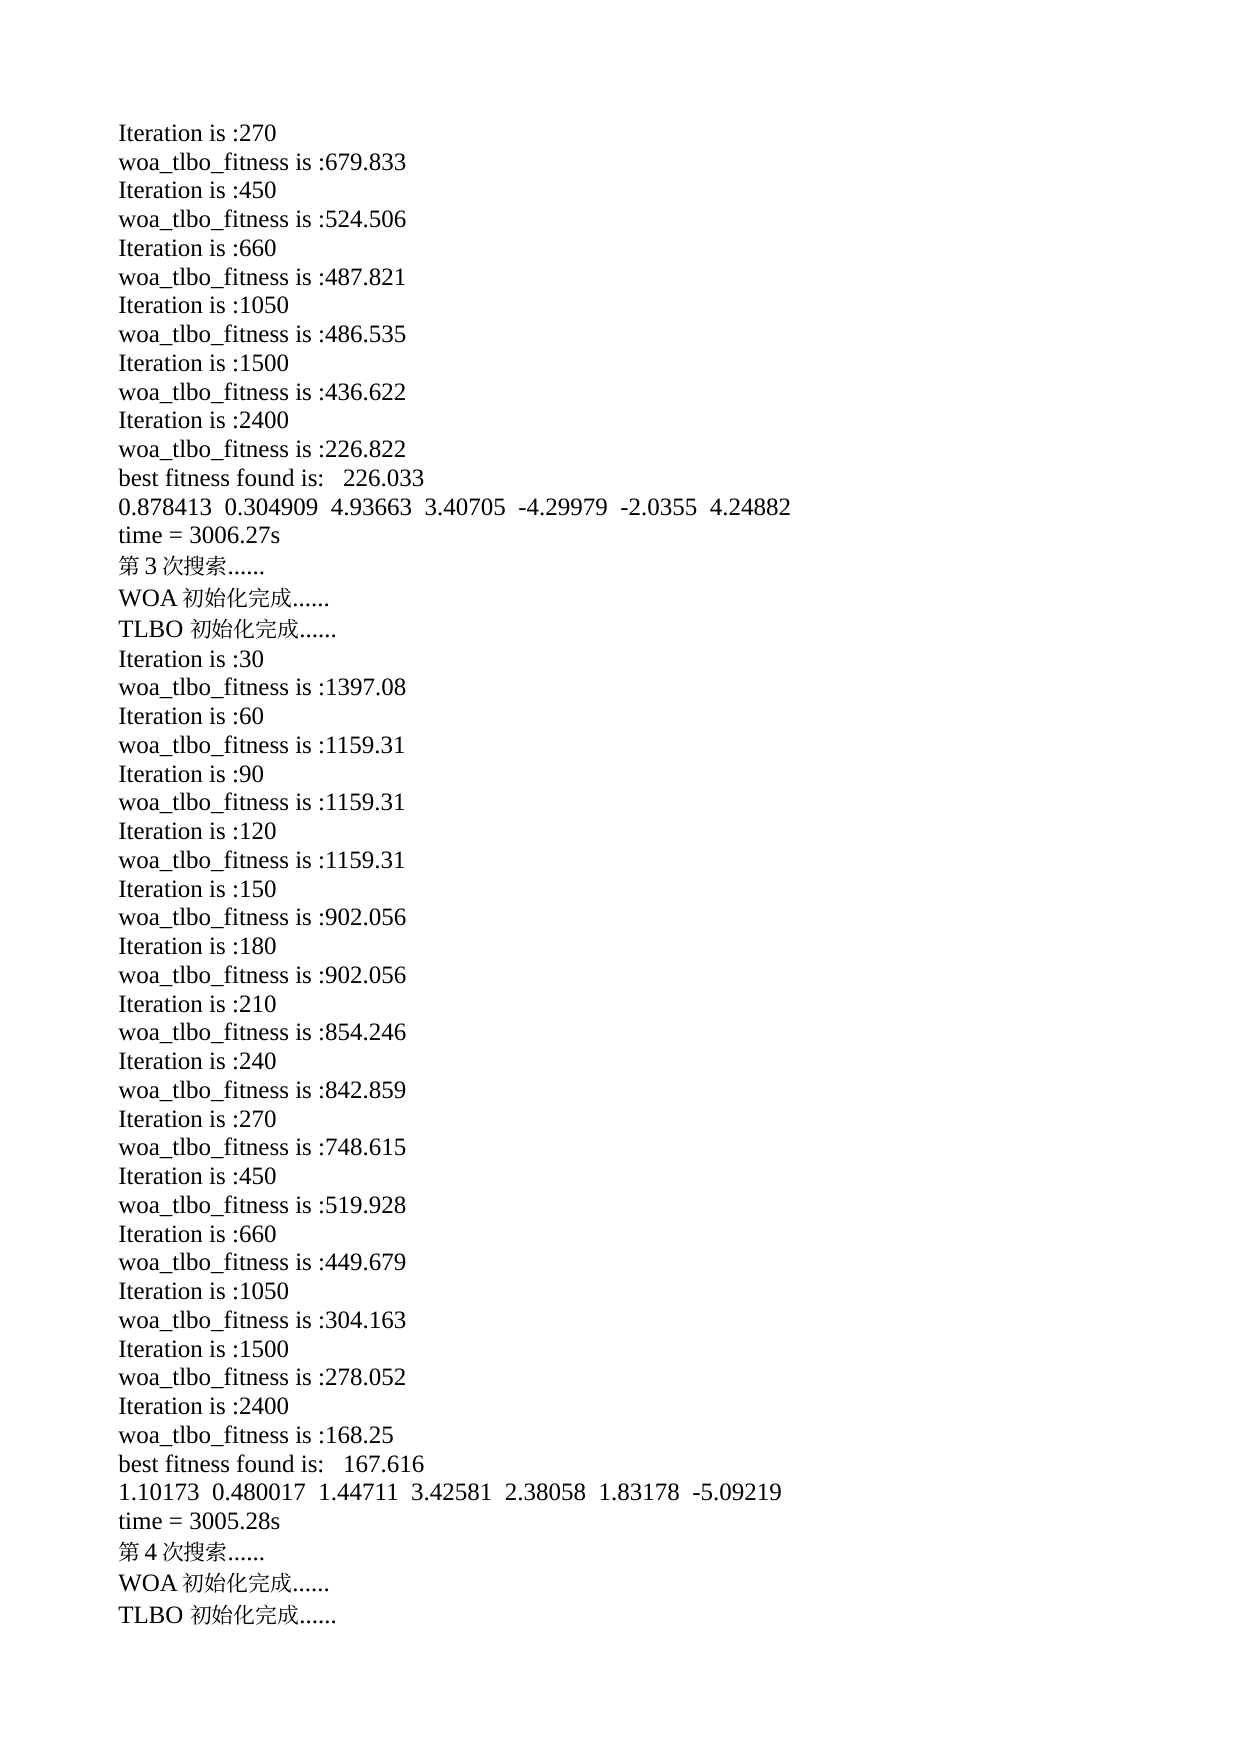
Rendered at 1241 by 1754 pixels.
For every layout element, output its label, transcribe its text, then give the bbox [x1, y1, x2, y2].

text Iteration is :1050 [118, 1276, 1122, 1305]
text Iteration is :210 [118, 989, 1122, 1017]
text best fitness found is: 226.033 [118, 463, 1122, 492]
text woa_tlbo_fitness is :1397.08 [118, 672, 1122, 701]
text woa_tlbo_fitness is :519.928 [118, 1190, 1122, 1219]
text Iteration is :180 [118, 931, 1122, 960]
text Iteration is :450 [118, 176, 1122, 204]
text woa_tlbo_fitness is :168.25 [118, 1420, 1122, 1449]
text Iteration is :120 [118, 816, 1122, 845]
text Iteration is :1050 [118, 291, 1122, 319]
text woa_tlbo_fitness is :902.056 [118, 902, 1122, 931]
text woa_tlbo_fitness is :679.833 [118, 147, 1122, 176]
text woa_tlbo_fitness is :854.246 [118, 1017, 1122, 1046]
text TLBO 初始化完成...... [118, 612, 1122, 644]
text Iteration is :450 [118, 1161, 1122, 1190]
text woa_tlbo_fitness is :487.821 [118, 262, 1122, 291]
text woa_tlbo_fitness is :304.163 [118, 1305, 1122, 1334]
text time = 3005.28s [118, 1506, 1122, 1535]
text woa_tlbo_fitness is :486.535 [118, 319, 1122, 348]
text Iteration is :660 [118, 1219, 1122, 1247]
text 1.10173 0.480017 1.44711 3.42581 2.38058 1.83178 -5.09219 [118, 1477, 1122, 1506]
text woa_tlbo_fitness is :1159.31 [118, 845, 1122, 874]
text woa_tlbo_fitness is :902.056 [118, 960, 1122, 989]
text Iteration is :270 [118, 118, 1122, 147]
text 第3次搜索...... [118, 549, 1122, 581]
text 第4次搜索...... [118, 1535, 1122, 1566]
text Iteration is :2400 [118, 406, 1122, 434]
text 0.878413 0.304909 4.93663 3.40705 -4.29979 -2.0355 4.24882 [118, 492, 1122, 521]
text time = 3006.27s [118, 521, 1122, 549]
text woa_tlbo_fitness is :226.822 [118, 434, 1122, 463]
text woa_tlbo_fitness is :748.615 [118, 1132, 1122, 1161]
text TLBO 初始化完成...... [118, 1598, 1122, 1629]
text WOA 初始化完成...... [118, 1566, 1122, 1598]
text Iteration is :660 [118, 233, 1122, 262]
text Iteration is :150 [118, 874, 1122, 902]
text woa_tlbo_fitness is :436.622 [118, 377, 1122, 406]
text WOA 初始化完成...... [118, 581, 1122, 612]
text woa_tlbo_fitness is :278.052 [118, 1362, 1122, 1391]
text Iteration is :30 [118, 644, 1122, 672]
text woa_tlbo_fitness is :524.506 [118, 204, 1122, 233]
text woa_tlbo_fitness is :1159.31 [118, 787, 1122, 816]
text Iteration is :1500 [118, 1334, 1122, 1362]
text woa_tlbo_fitness is :842.859 [118, 1075, 1122, 1104]
text Iteration is :240 [118, 1046, 1122, 1075]
text Iteration is :1500 [118, 348, 1122, 377]
text woa_tlbo_fitness is :1159.31 [118, 730, 1122, 759]
text Iteration is :2400 [118, 1391, 1122, 1420]
text Iteration is :270 [118, 1104, 1122, 1132]
text Iteration is :60 [118, 701, 1122, 730]
text best fitness found is: 167.616 [118, 1449, 1122, 1477]
text woa_tlbo_fitness is :449.679 [118, 1247, 1122, 1276]
text Iteration is :90 [118, 759, 1122, 787]
